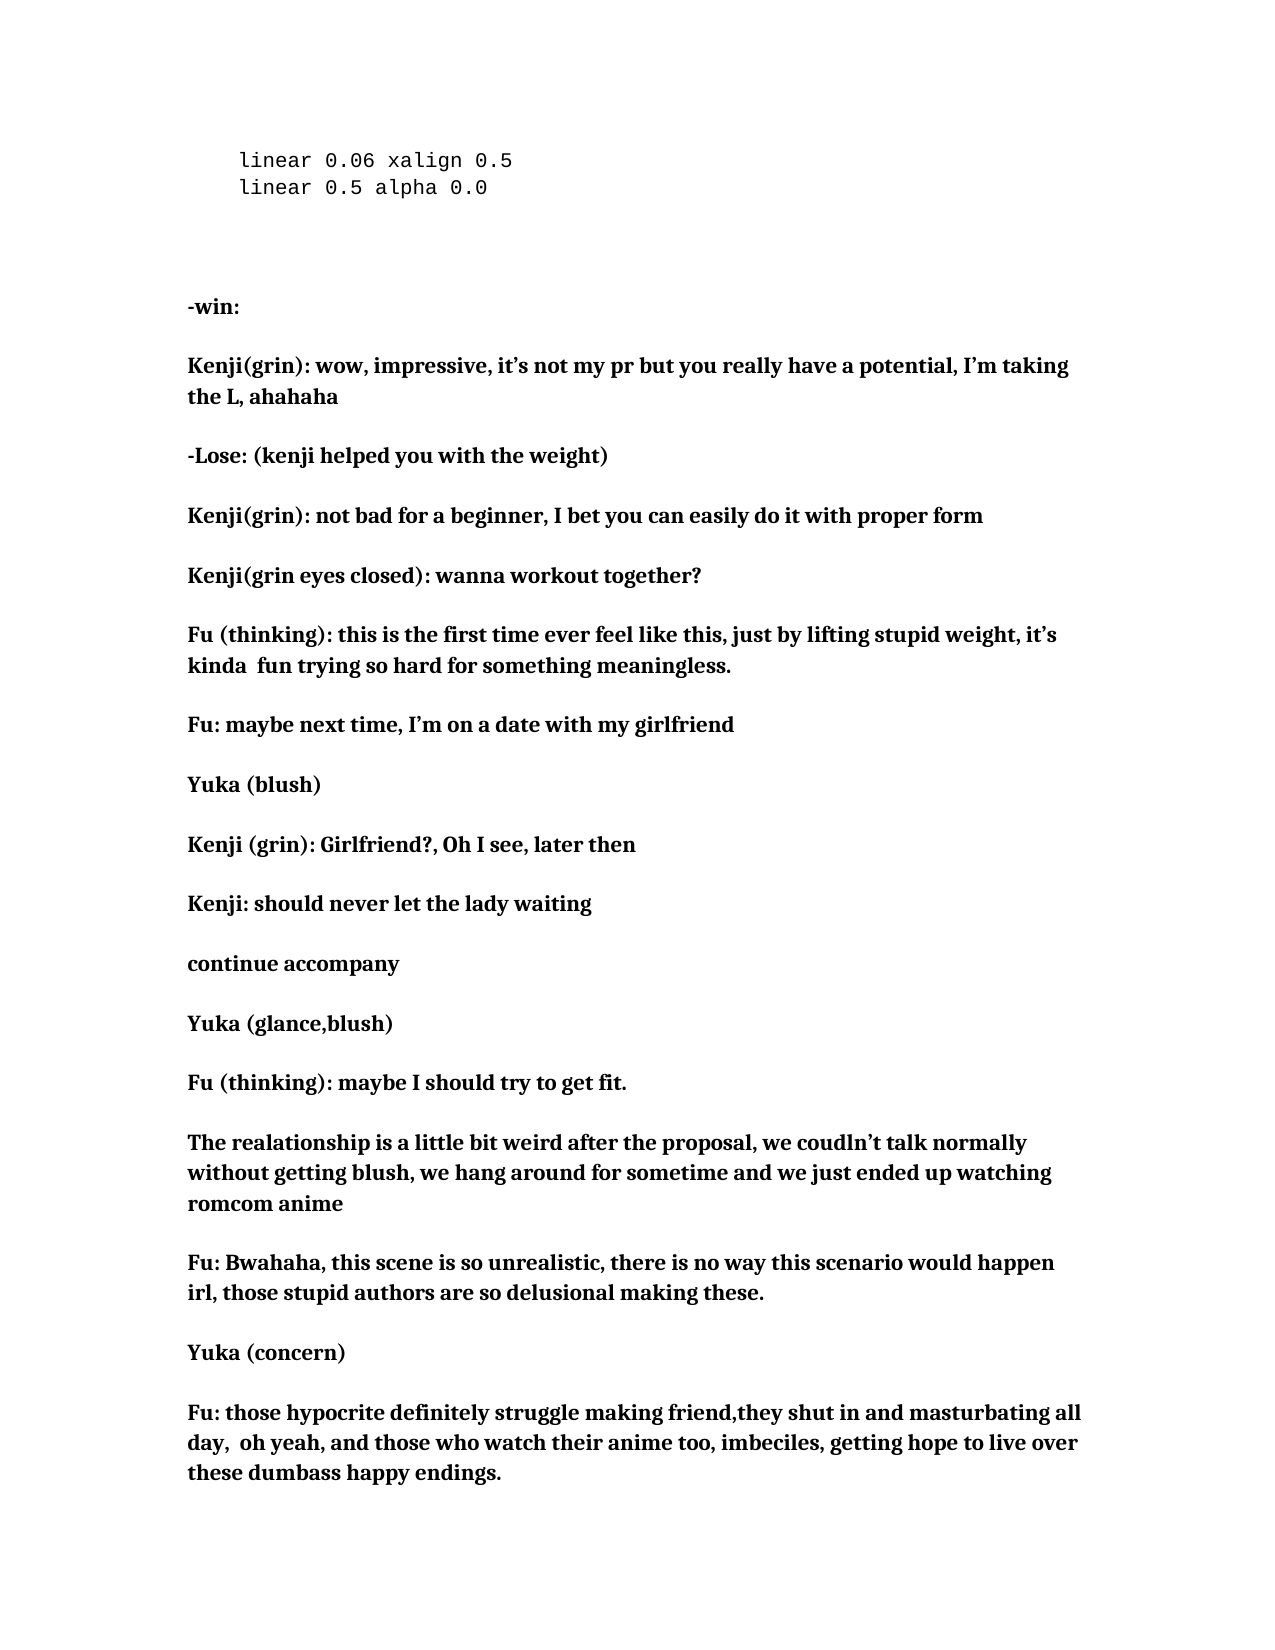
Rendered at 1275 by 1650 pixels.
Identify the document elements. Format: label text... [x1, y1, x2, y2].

text Kenji: should never let the lady waiting [187, 891, 1087, 917]
text linear 0.5 alpha 0.0 [187, 177, 1087, 201]
text The realationship is a little bit weird after the proposal, we coudln’t talk normally without getting blush, we hang around for sometime and we just ended up watching romcom anime [187, 1130, 1087, 1217]
text continue accompany [187, 951, 1087, 977]
text Fu (thinking): maybe I should try to get fit. [187, 1070, 1087, 1097]
text Yuka (glance,blush) [187, 1011, 1087, 1037]
text Yuka (concern) [187, 1340, 1087, 1366]
text Kenji (grin): Girlfriend?, Oh I see, later then [187, 831, 1087, 858]
text Yuka (blush) [187, 772, 1087, 798]
text linear 0.06 xalign 0.5 [187, 150, 1087, 174]
text -win: [187, 293, 1087, 320]
text Fu: those hypocrite definitely struggle making friend,they shut in and masturbating all day, oh yeah, and those who watch their anime too, imbeciles, getting hope to live over these dumbass happy endings. [187, 1399, 1087, 1486]
text Fu: Bwahaha, this scene is so unrealistic, there is no way this scenario would happen irl, those stupid authors are so delusional making these. [187, 1250, 1087, 1307]
text -Lose: (kenji helped you with the weight) [187, 443, 1087, 469]
text Fu: maybe next time, I’m on a date with my girlfriend [187, 712, 1087, 738]
text Kenji(grin): not bad for a beginner, I bet you can easily do it with proper form [187, 503, 1087, 529]
text Fu (thinking): this is the first time ever feel like this, just by lifting stupid weight, it’s kinda fun trying so hard for something meaningless. [187, 622, 1087, 679]
text Kenji(grin): wow, impressive, it’s not my pr but you really have a potential, I’m taking the L, ahahaha [187, 353, 1087, 410]
text Kenji(grin eyes closed): wanna workout together? [187, 562, 1087, 589]
